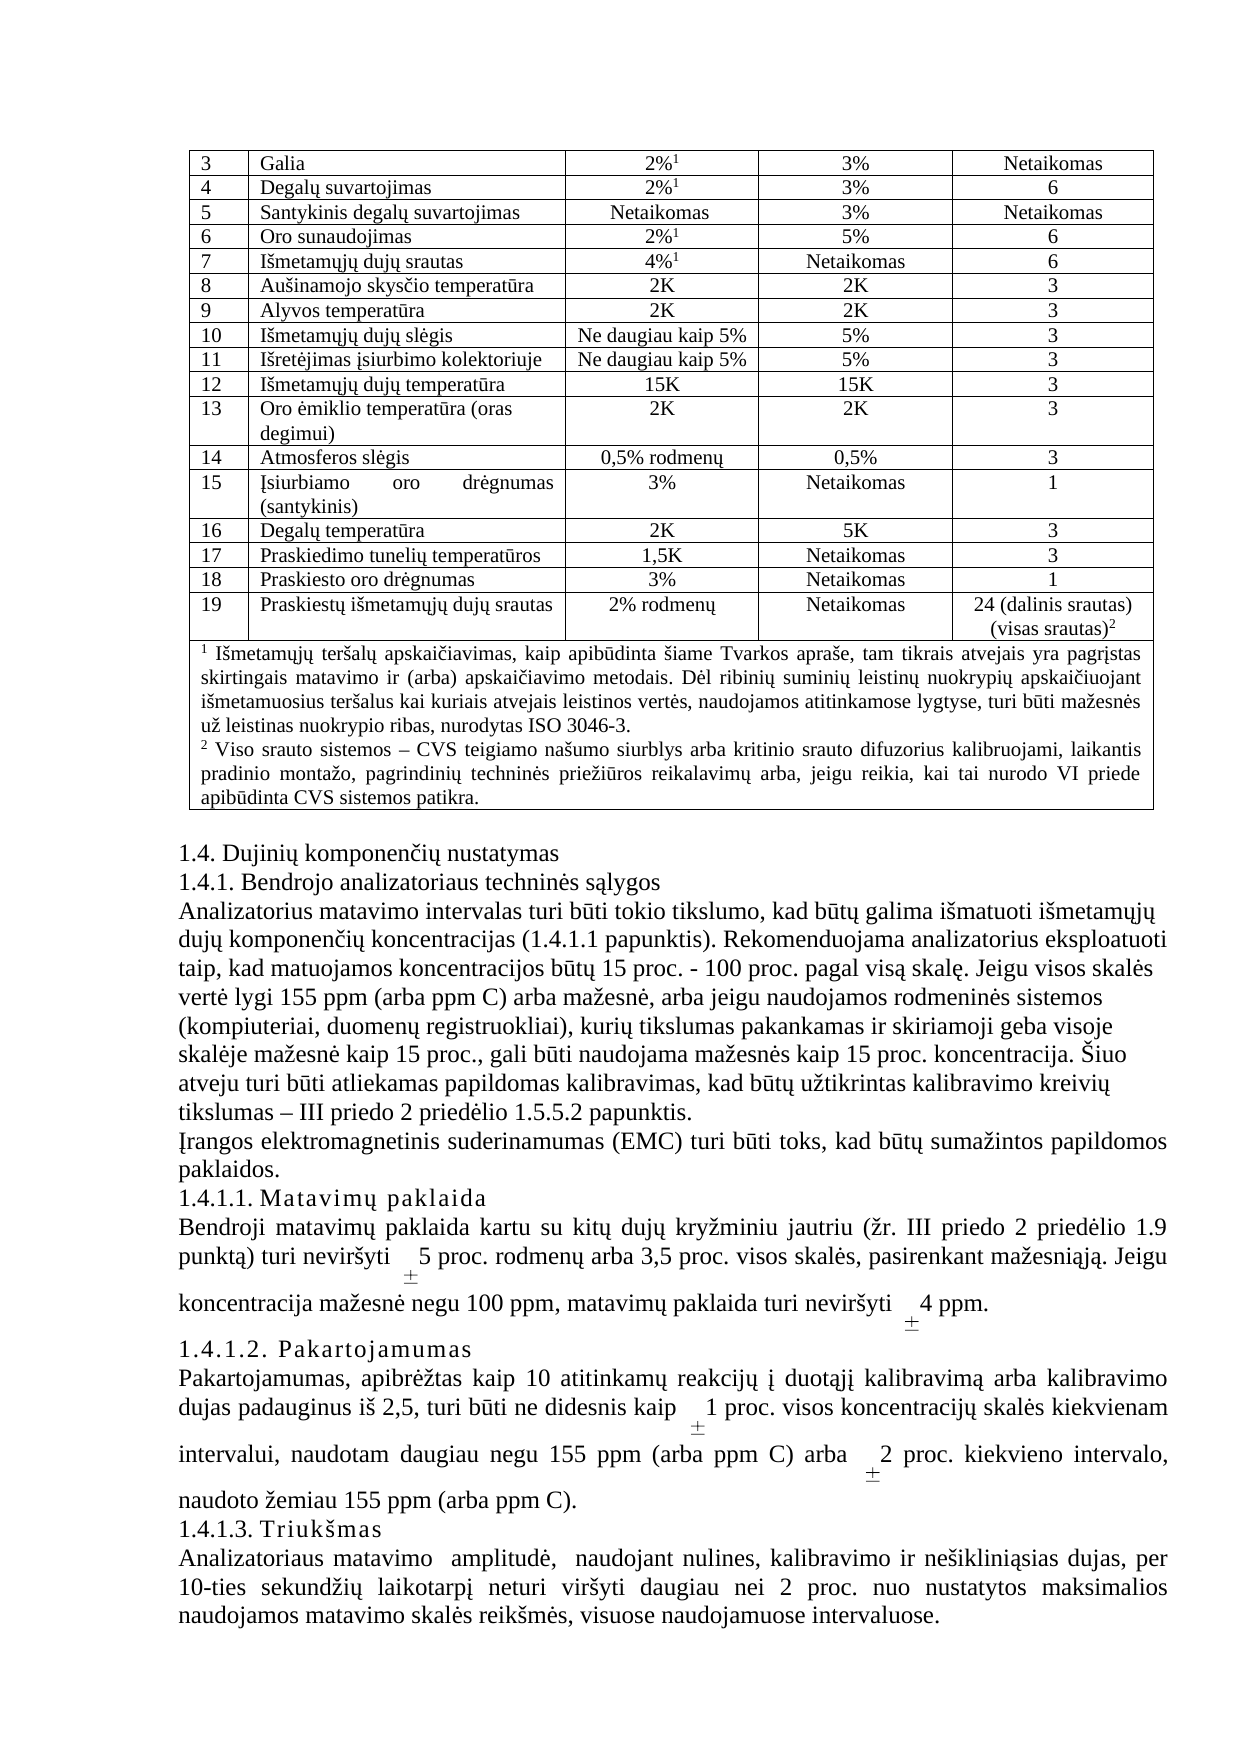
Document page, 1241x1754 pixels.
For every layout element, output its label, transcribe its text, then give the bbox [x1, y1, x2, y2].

table_cell 8 [190, 274, 248, 297]
table_cell 13 [190, 397, 248, 444]
table_cell 3 [953, 446, 1153, 469]
table_cell Išmetamųjų dujų slėgis [249, 323, 565, 347]
table_cell Galia [249, 151, 565, 174]
table_cell Degalų temperatūra [249, 519, 565, 542]
table_cell 3 [953, 519, 1153, 542]
table_cell 2K [566, 397, 758, 444]
table_cell Netaikomas [566, 200, 758, 224]
table_cell 16 [190, 519, 248, 542]
text 1.4.1.2. Pakartojamumas [178, 1334, 1169, 1363]
table_cell 6 [953, 176, 1153, 199]
table_cell 15 [190, 470, 248, 518]
table_cell Netaikomas [759, 543, 952, 567]
table_cell Santykinis degalų suvartojimas [249, 200, 565, 224]
text Įrangos elektromagnetinis suderinamumas (EMC) turi būti toks, kad būtų sumažintos papildomos paklaidos. [178, 1126, 1169, 1183]
table_cell 2K [759, 397, 952, 444]
table_cell 3 [953, 299, 1153, 322]
table_cell Įsiurbiamo oro drėgnumas (santykinis) [249, 470, 565, 518]
table_cell 3% [566, 568, 758, 591]
table_cell 7 [190, 249, 248, 273]
table_cell 3% [566, 470, 758, 518]
table_cell 2% rodmenų [566, 593, 758, 640]
text 1.4.1. Bendrojo analizatoriaus techninės sąlygos [178, 867, 1169, 896]
table_cell Degalų suvartojimas [249, 176, 565, 199]
table_cell 12 [190, 372, 248, 396]
table_cell Oro sunaudojimas [249, 225, 565, 248]
table_cell Aušinamojo skysčio temperatūra [249, 274, 565, 297]
table_cell 6 [190, 225, 248, 248]
table_cell 2K [759, 274, 952, 297]
table_cell 5K [759, 519, 952, 542]
table_cell 0,5% rodmenų [566, 446, 758, 469]
table_cell 15K [566, 372, 758, 396]
table_cell 5% [759, 323, 952, 347]
table_cell 2K [566, 519, 758, 542]
table_cell 24 (dalinis srautas) (visas srautas)2 [953, 593, 1153, 640]
table_cell Netaikomas [759, 568, 952, 591]
text 1.4.1.1. Matavimų paklaida [178, 1183, 1169, 1212]
table_cell 2K [759, 299, 952, 322]
table_cell Atmosferos slėgis [249, 446, 565, 469]
table_cell 3 [953, 397, 1153, 444]
table_cell 4%1 [566, 249, 758, 273]
table_cell Ne daugiau kaip 5% [566, 348, 758, 371]
table_cell 0,5% [759, 446, 952, 469]
table_cell 11 [190, 348, 248, 371]
table_cell 3 [953, 274, 1153, 297]
table_cell Praskiesto oro drėgnumas [249, 568, 565, 591]
table_cell Netaikomas [953, 151, 1153, 174]
table_cell 5 [190, 200, 248, 224]
table_cell 3 [953, 323, 1153, 347]
table_cell 2%1 [566, 151, 758, 174]
table_cell 2K [566, 274, 758, 297]
table_cell 3 [953, 372, 1153, 396]
table_cell 9 [190, 299, 248, 322]
text 1.4. Dujinių komponenčių nustatymas [178, 838, 1169, 867]
table_cell 3% [759, 176, 952, 199]
table_cell 6 [953, 249, 1153, 273]
table_cell 1 Išmetamųjų teršalų apskaičiavimas, kaip apibūdinta šiame Tvarkos apraše, tam tikrais atvejais yra pagrįstas skirtingais matavimo ir (arba) apskaičiavimo metodais. Dėl ribinių suminių leistinų nuokrypių apskaičiuojant išmetamuosius teršalus kai kuriais atvejais leistinos vertės, naudojamos atitinkamose lygtyse, turi būti mažesnės už leistinas nuokrypio ribas, nurodytas ISO 3046-3. 2 Viso srauto sistemos – CVS teigiamo našumo siurblys arba kritinio srauto difuzorius kalibruojami, laikantis pradinio montažo, pagrindinių techninės priežiūros reikalavimų arba, jeigu reikia, kai tai nurodo VI priede apibūdinta CVS sistemos patikra. [190, 641, 1153, 809]
table_cell 3 [190, 151, 248, 174]
table_cell 18 [190, 568, 248, 591]
table_cell 4 [190, 176, 248, 199]
text 1.4.1.3. Triukšmas [178, 1514, 1169, 1543]
table_cell Ne daugiau kaip 5% [566, 323, 758, 347]
table_cell Netaikomas [759, 249, 952, 273]
table_cell 3% [759, 151, 952, 174]
table_cell 10 [190, 323, 248, 347]
table_cell 3 [953, 348, 1153, 371]
table_cell 19 [190, 593, 248, 640]
table_cell 2%1 [566, 176, 758, 199]
table_cell Netaikomas [759, 593, 952, 640]
table_cell Netaikomas [953, 200, 1153, 224]
table_cell 14 [190, 446, 248, 469]
table_cell Praskiestų išmetamųjų dujų srautas [249, 593, 565, 640]
table_cell 15K [759, 372, 952, 396]
table_cell Alyvos temperatūra [249, 299, 565, 322]
text Pakartojamumas, apibrėžtas kaip 10 atitinkamų reakcijų į duotąjį kalibravimą arba kalibravimo dujas padauginus iš 2,5, turi būti ne didesnis kaip 1 proc. visos koncentracijų skalės kiekvienam intervalui, naudotam daugiau negu 155 ppm (arba ppm C) arba 2 proc. kiekvieno intervalo, naudoto žemiau 155 ppm (arba ppm C). [178, 1363, 1169, 1514]
table_cell Išretėjimas įsiurbimo kolektoriuje [249, 348, 565, 371]
table_cell 1,5K [566, 543, 758, 567]
table_cell 2%1 [566, 225, 758, 248]
table_cell 6 [953, 225, 1153, 248]
table_cell 1 [953, 470, 1153, 518]
text Analizatoriaus matavimo amplitudė, naudojant nulines, kalibravimo ir nešikliniąsias dujas, per 10-ties sekundžių laikotarpį neturi viršyti daugiau nei 2 proc. nuo nustatytos maksimalios naudojamos matavimo skalės reikšmės, visuose naudojamuose intervaluose. [178, 1543, 1169, 1629]
table_cell Oro ėmiklio temperatūra (oras degimui) [249, 397, 565, 444]
table_cell Išmetamųjų dujų srautas [249, 249, 565, 273]
table_cell 3 [953, 543, 1153, 567]
table_cell 2K [566, 299, 758, 322]
table_cell 5% [759, 348, 952, 371]
table_cell 3% [759, 200, 952, 224]
table_cell Praskiedimo tunelių temperatūros [249, 543, 565, 567]
text Bendroji matavimų paklaida kartu su kitų dujų kryžminiu jautriu (žr. III priedo 2 priedėlio 1.9 punktą) turi neviršyti 5 proc. rodmenų arba 3,5 proc. visos skalės, pasirenkant mažesniąją. Jeigu koncentracija mažesnė negu 100 ppm, matavimų paklaida turi neviršyti 4 ppm. [178, 1212, 1169, 1334]
table_cell 1 [953, 568, 1153, 591]
table_cell 17 [190, 543, 248, 567]
table_cell Išmetamųjų dujų temperatūra [249, 372, 565, 396]
table_cell Netaikomas [759, 470, 952, 518]
table_cell 5% [759, 225, 952, 248]
text Analizatorius matavimo intervalas turi būti tokio tikslumo, kad būtų galima išmatuoti išmetamųjų dujų komponenčių koncentracijas (1.4.1.1 papunktis). Rekomenduojama analizatorius eksploatuoti taip, kad matuojamos koncentracijos būtų 15 proc. - 100 proc. pagal visą skalę. Jeigu visos skalės vertė lygi 155 ppm (arba ppm C) arba mažesnė, arba jeigu naudojamos rodmeninės sistemos (kompiuteriai, duomenų registruokliai), kurių tikslumas pakankamas ir skiriamoji geba visoje skalėje mažesnė kaip 15 proc., gali būti naudojama mažesnės kaip 15 proc. koncentracija. Šiuo atveju turi būti atliekamas papildomas kalibravimas, kad būtų užtikrintas kalibravimo kreivių tikslumas – III priedo 2 priedėlio 1.5.5.2 papunktis. [178, 896, 1169, 1126]
